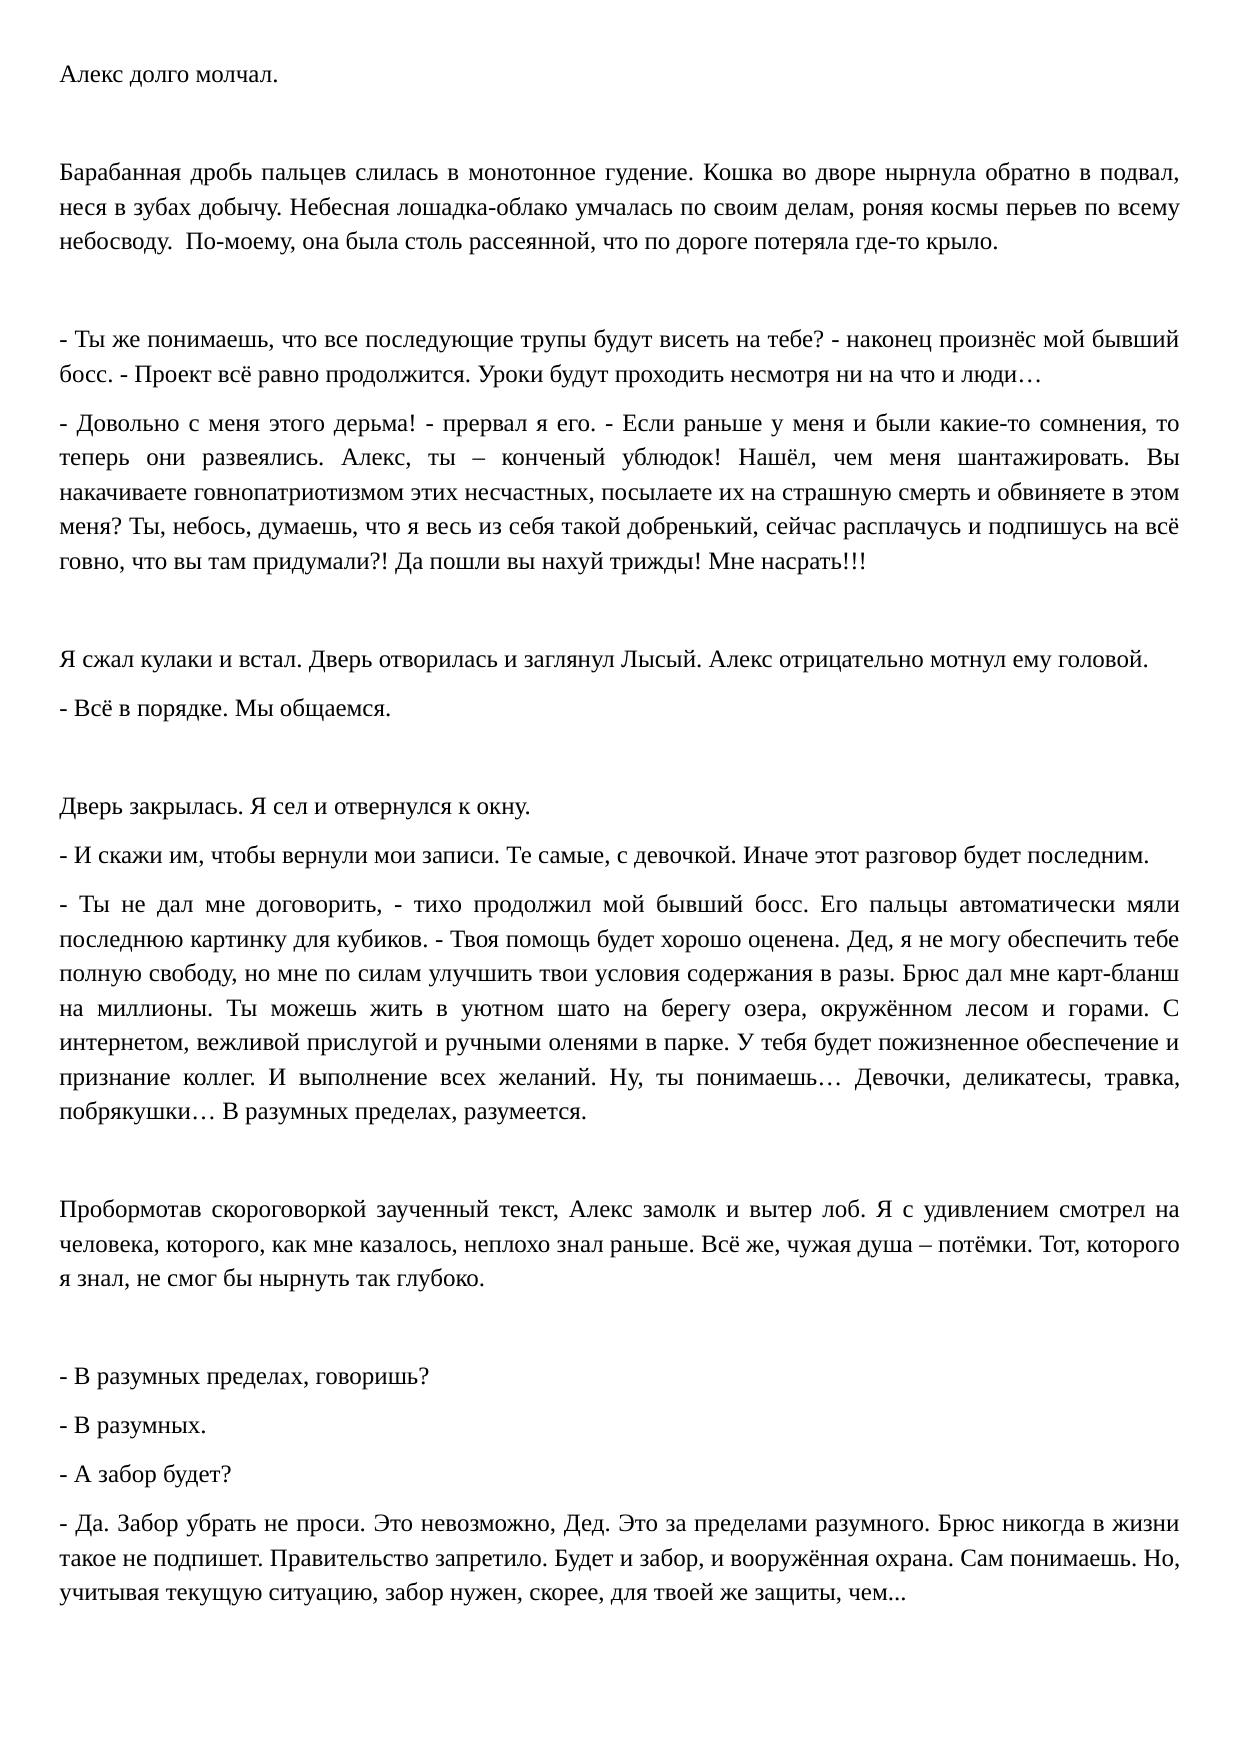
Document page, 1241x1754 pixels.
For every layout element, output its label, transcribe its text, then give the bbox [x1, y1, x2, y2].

text Дверь закрылась. Я сел и отвернулся к окну. [59, 791, 1181, 820]
text - Ты не дал мне договорить, - тихо продолжил мой бывший босс. Его пальцы автоматически мяли последнюю картинку для кубиков. - Твоя помощь будет хорошо оценена. Дед, я не могу обеспечить тебе полную свободу, но мне по силам улучшить твои условия содержания в разы. Брюс дал мне карт-бланш на миллионы. Ты можешь жить в уютном шато на берегу озера, окружённом лесом и горами. С интернетом, вежливой прислугой и ручными оленями в парке. У тебя будет пожизненное обеспечение и признание коллег. И выполнение всех желаний. Ну, ты понимаешь… Девочки, деликатесы, травка, побрякушки… В разумных пределах, разумеется. [59, 889, 1181, 1125]
text - Всё в порядке. Мы общаемся. [59, 693, 1181, 722]
text Алекс долго молчал. [59, 59, 1181, 88]
text - Довольно с меня этого дерьма! - прервал я его. - Если раньше у меня и были какие-то сомнения, то теперь они развеялись. Алекс, ты – конченый ублюдок! Нашёл, чем меня шантажировать. Вы накачиваете говнопатриотизмом этих несчастных, посылаете их на страшную смерть и обвиняете в этом меня? Ты, небось, думаешь, что я весь из себя такой добренький, сейчас расплачусь и подпишусь на всё говно, что вы там придумали?! Да пошли вы нахуй трижды! Мне насрать!!! [59, 408, 1181, 574]
text Барабанная дробь пальцев слилась в монотонное гудение. Кошка во дворе нырнула обратно в подвал, неся в зубах добычу. Небесная лошадка-облако умчалась по своим делам, роняя космы перьев по всему небосводу. По-моему, она была столь рассеянной, что по дороге потеряла где-то крыло. [59, 157, 1181, 255]
text - Ты же понимаешь, что все последующие трупы будут висеть на тебе? - наконец произнёс мой бывший босс. - Проект всё равно продолжится. Уроки будут проходить несмотря ни на что и люди… [59, 324, 1181, 387]
text - В разумных. [59, 1410, 1181, 1439]
text - А забор будет? [59, 1459, 1181, 1488]
text - В разумных пределах, говоришь? [59, 1361, 1181, 1390]
text - Да. Забор убрать не проси. Это невозможно, Дед. Это за пределами разумного. Брюс никогда в жизни такое не подпишет. Правительство запретило. Будет и забор, и вооружённая охрана. Сам понимаешь. Но, учитывая текущую ситуацию, забор нужен, скорее, для твоей же защиты, чем... [59, 1508, 1181, 1606]
text Пробормотав скороговоркой заученный текст, Алекс замолк и вытер лоб. Я с удивлением смотрел на человека, которого, как мне казалось, неплохо знал раньше. Всё же, чужая душа – потёмки. Тот, которого я знал, не смог бы нырнуть так глубоко. [59, 1194, 1181, 1292]
text - И скажи им, чтобы вернули мои записи. Те самые, с девочкой. Иначе этот разговор будет последним. [59, 840, 1181, 869]
text Я сжал кулаки и встал. Дверь отворилась и заглянул Лысый. Алекс отрицательно мотнул ему головой. [59, 644, 1181, 673]
